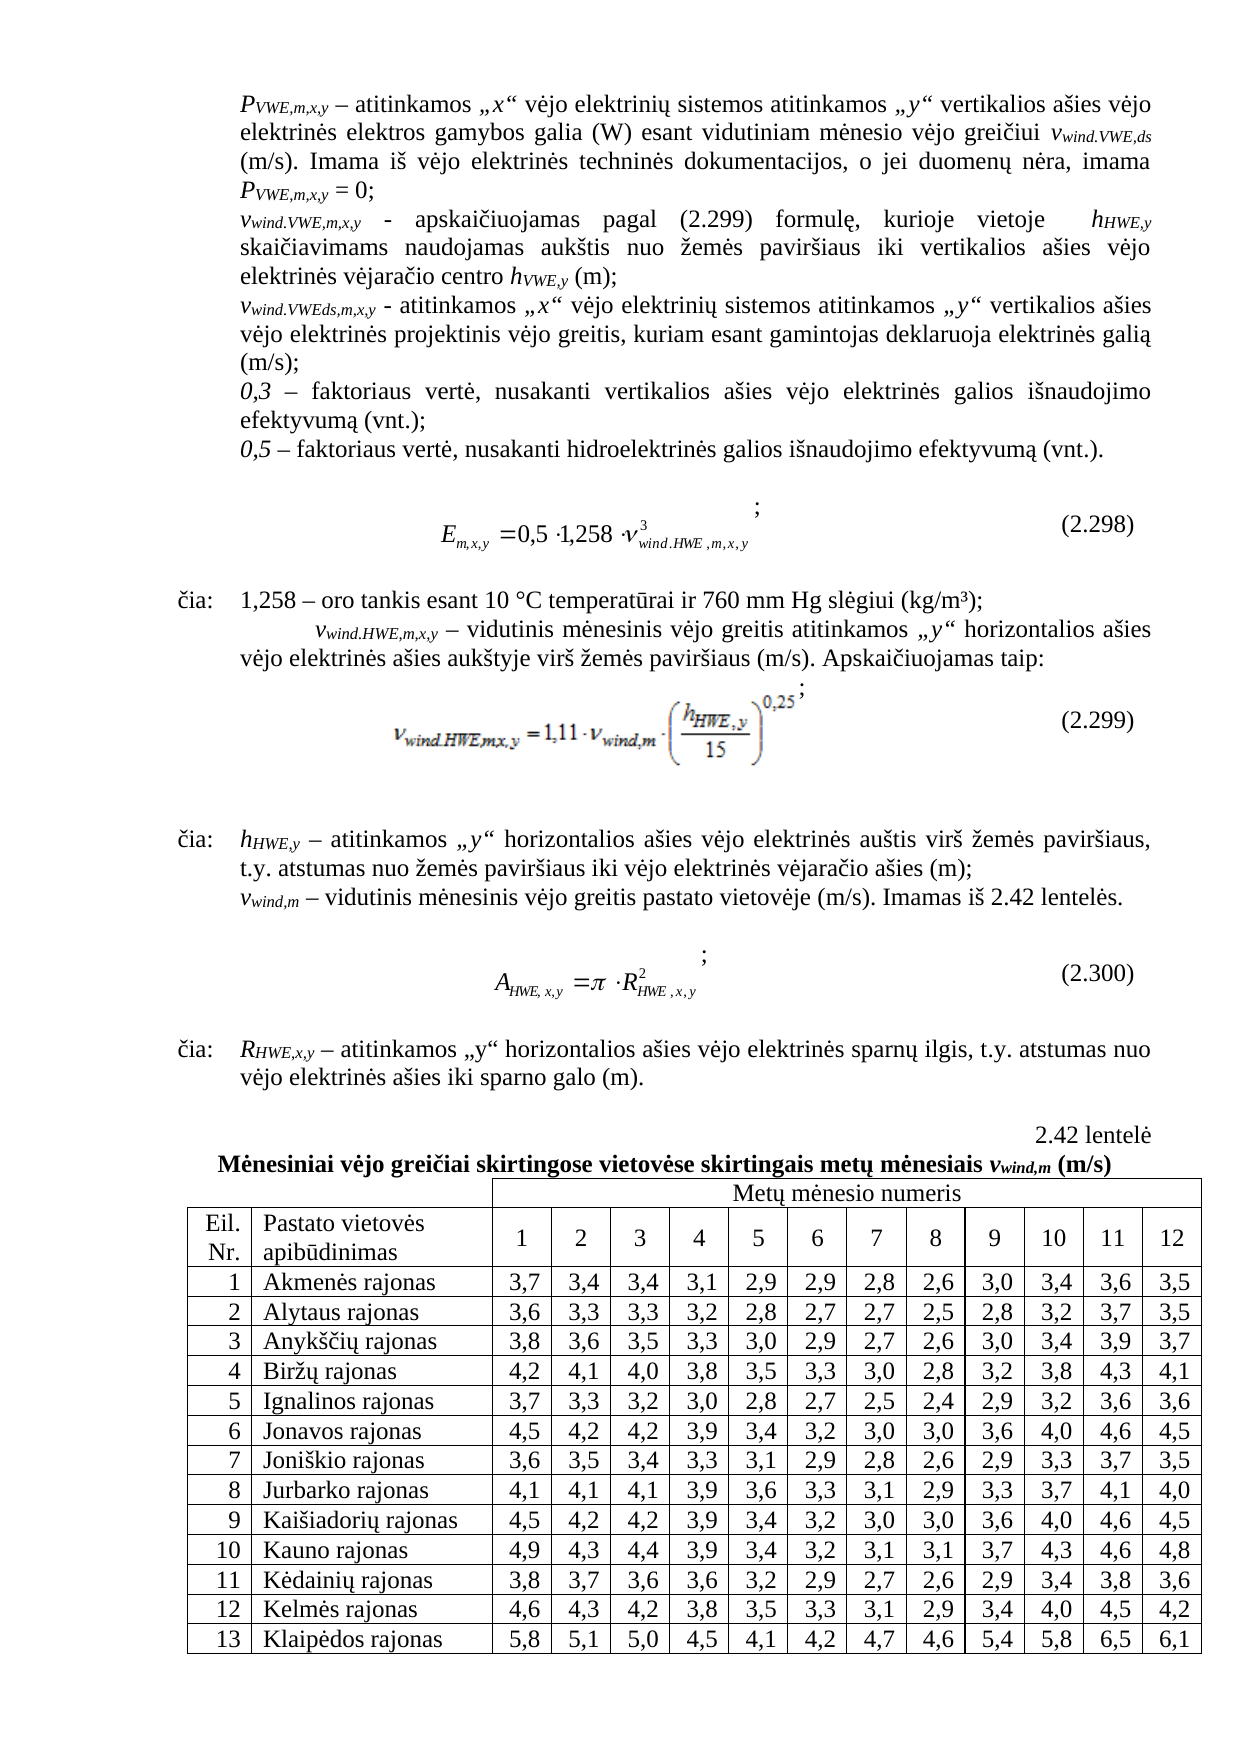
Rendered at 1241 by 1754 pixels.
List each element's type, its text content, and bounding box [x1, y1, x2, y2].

table_cell 3,3 [788, 1356, 846, 1385]
table_cell 3,6 [1143, 1565, 1201, 1593]
table_cell 9 [966, 1208, 1024, 1266]
table_cell 12 [188, 1595, 251, 1623]
table_cell 12 [1143, 1208, 1201, 1266]
table_cell 3,3 [552, 1297, 610, 1325]
table_cell 2 [552, 1208, 610, 1266]
table_cell 3,3 [788, 1475, 846, 1504]
table_cell 5,8 [1025, 1624, 1083, 1653]
table_cell 2,9 [729, 1267, 787, 1296]
table_cell Anykščių rajonas [252, 1326, 492, 1355]
table_cell 4,5 [1143, 1505, 1201, 1534]
table_cell 3,1 [670, 1267, 728, 1296]
table_cell 3,9 [670, 1475, 728, 1504]
table_cell 3 [188, 1326, 251, 1355]
table_cell 4,6 [1084, 1416, 1142, 1444]
table_cell 3,0 [729, 1326, 787, 1355]
table_cell 3,4 [611, 1267, 669, 1296]
table_cell 3,6 [729, 1475, 787, 1504]
table_cell 3,8 [1084, 1565, 1142, 1593]
table_cell 4,0 [611, 1356, 669, 1385]
table_cell 3,4 [1025, 1267, 1083, 1296]
table_cell Klaipėdos rajonas [252, 1624, 492, 1653]
table_cell 8 [907, 1208, 964, 1266]
table_cell 3,9 [670, 1416, 728, 1444]
table_cell Joniškio rajonas [252, 1446, 492, 1474]
table_cell 4,6 [907, 1624, 964, 1653]
table_cell 3,7 [966, 1535, 1024, 1564]
table_cell 3,0 [670, 1386, 728, 1415]
table_cell 3,4 [729, 1535, 787, 1564]
table_cell Biržų rajonas [252, 1356, 492, 1385]
table_cell 3,5 [1143, 1267, 1201, 1296]
table_cell 2,9 [788, 1267, 846, 1296]
table_cell 3,1 [847, 1535, 906, 1564]
table_cell 4,3 [552, 1535, 610, 1564]
text 2.42 lentelė [252, 1120, 1151, 1149]
table_cell 3,6 [552, 1326, 610, 1355]
table_cell 3,4 [611, 1446, 669, 1474]
table_cell Pastato vietovės apibūdinimas [252, 1208, 492, 1266]
table_cell 3,6 [670, 1565, 728, 1593]
table_cell 4,1 [552, 1475, 610, 1504]
table_header ; [177, 939, 1020, 1005]
table_header (2.300) [1020, 939, 1151, 1005]
table_cell 3,5 [552, 1446, 610, 1474]
table_cell 3 [611, 1208, 669, 1266]
table_cell Jonavos rajonas [252, 1416, 492, 1444]
table_cell 3,1 [729, 1446, 787, 1474]
table_cell 4,5 [1084, 1595, 1142, 1623]
table_cell 6,1 [1143, 1624, 1201, 1653]
table_cell 2,6 [907, 1446, 964, 1474]
table_cell 3,4 [1025, 1326, 1083, 1355]
table_cell 4,5 [670, 1624, 728, 1653]
table_cell 3,7 [1025, 1475, 1083, 1504]
table_cell 3,7 [1084, 1297, 1142, 1325]
table_cell 2,9 [788, 1326, 846, 1355]
text PVWE,m,x,y – atitinkamos „x“ vėjo elektrinių sistemos atitinkamos „y“ vertikalios ašies vėjo elektrinės elektros gamybos galia (W) esant vidutiniam mėnesio vėjo greičiui νwind.VWE,ds (m/s). Imama iš vėjo elektrinės techninės dokumentacijos, o jei duomenų nėra, imama PVWE,m,x,y = 0; [240, 89, 1151, 204]
table_cell 4,7 [847, 1624, 906, 1653]
table_cell 13 [188, 1624, 251, 1653]
table_cell 7 [188, 1446, 251, 1474]
table_cell 1 [188, 1267, 251, 1296]
table_cell 5 [188, 1386, 251, 1415]
table_header [188, 1178, 252, 1207]
table_cell 7 [847, 1208, 906, 1266]
table_header ; [177, 491, 1020, 557]
table_cell 3,6 [1143, 1386, 1201, 1415]
table_cell 4,9 [493, 1535, 551, 1564]
table_cell 5,0 [611, 1624, 669, 1653]
table_cell 3,7 [1084, 1446, 1142, 1474]
table_cell 4,3 [1025, 1535, 1083, 1564]
table_cell 3,2 [1025, 1386, 1083, 1415]
table_cell 4,1 [611, 1475, 669, 1504]
table_cell 2,9 [907, 1595, 964, 1623]
table_cell 2,9 [788, 1446, 846, 1474]
table_cell 2,6 [907, 1267, 964, 1296]
table_header Metų mėnesio numeris [493, 1179, 1201, 1207]
table_cell 3,8 [493, 1565, 551, 1593]
table_cell Kauno rajonas [252, 1535, 492, 1564]
table_cell Kaišiadorių rajonas [252, 1505, 492, 1534]
table_cell 3,3 [611, 1297, 669, 1325]
table_cell 3,1 [907, 1535, 964, 1564]
table_cell 4,0 [1143, 1475, 1201, 1504]
table_cell 3,6 [966, 1505, 1024, 1534]
table_cell 3,4 [552, 1267, 610, 1296]
table_cell 2,8 [907, 1356, 964, 1385]
table_cell 4,2 [552, 1416, 610, 1444]
table_cell 4,2 [611, 1416, 669, 1444]
table_cell 4,5 [493, 1416, 551, 1444]
table_cell Eil. Nr. [188, 1208, 251, 1266]
table_header ; [177, 672, 1020, 767]
table_cell 4,3 [1084, 1356, 1142, 1385]
table_cell 3,0 [847, 1505, 906, 1534]
table_cell 2,9 [966, 1446, 1024, 1474]
table_cell 4 [188, 1356, 251, 1385]
table_cell 3,2 [966, 1356, 1024, 1385]
table_cell 3,3 [1025, 1446, 1083, 1474]
table_cell 3,2 [788, 1416, 846, 1444]
table_cell 4,2 [552, 1505, 610, 1534]
table_cell 3,5 [729, 1356, 787, 1385]
table_cell 2,8 [847, 1267, 906, 1296]
table_cell 4 [670, 1208, 728, 1266]
text νwind.VWEds,m,x,y - atitinkamos „x“ vėjo elektrinių sistemos atitinkamos „y“ vertikalios ašies vėjo elektrinės projektinis vėjo greitis, kuriam esant gamintojas deklaruoja elektrinės galią (m/s); [240, 290, 1151, 376]
table_cell Jurbarko rajonas [252, 1475, 492, 1504]
table_cell 3,0 [907, 1505, 964, 1534]
table_cell 3,2 [670, 1297, 728, 1325]
table_cell 3,9 [670, 1505, 728, 1534]
table_cell 3,5 [1143, 1297, 1201, 1325]
text čia: hHWE,y – atitinkamos „y“ horizontalios ašies vėjo elektrinės auštis virš žemės paviršiaus, t.y. atstumas nuo žemės paviršiaus iki vėjo elektrinės vėjaračio ašies (m); [177, 824, 1151, 882]
table_cell 3,5 [611, 1326, 669, 1355]
table_cell 2,9 [907, 1475, 964, 1504]
table_cell 4,1 [1084, 1475, 1142, 1504]
table_cell 3,4 [1025, 1565, 1083, 1593]
table_cell 2,7 [847, 1326, 906, 1355]
table_cell 4,1 [1143, 1356, 1201, 1385]
text 0,3 – faktoriaus vertė, nusakanti vertikalios ašies vėjo elektrinės galios išnaudojimo efektyvumą (vnt.); [240, 376, 1151, 434]
table_cell 3,3 [966, 1475, 1024, 1504]
table_cell 2,8 [966, 1297, 1024, 1325]
table_cell 2,4 [907, 1386, 964, 1415]
table_cell 9 [188, 1505, 251, 1534]
table_cell 3,7 [493, 1386, 551, 1415]
table_cell 1 [493, 1208, 551, 1266]
table_cell 8 [188, 1475, 251, 1504]
table_cell 10 [188, 1535, 251, 1564]
table_cell 3,0 [847, 1356, 906, 1385]
table_cell 2,8 [729, 1386, 787, 1415]
table_cell 6 [788, 1208, 846, 1266]
table_cell 4,1 [729, 1624, 787, 1653]
table_cell 2,7 [788, 1386, 846, 1415]
table_cell 3,6 [493, 1297, 551, 1325]
table_cell 2,6 [907, 1565, 964, 1593]
table_cell Akmenės rajonas [252, 1267, 492, 1296]
table_cell 3,2 [1025, 1297, 1083, 1325]
table_cell 5,4 [966, 1624, 1024, 1653]
table_cell 3,8 [1025, 1356, 1083, 1385]
table_header (2.299) [1020, 672, 1151, 767]
table_cell 5 [729, 1208, 787, 1266]
table_header [252, 1178, 492, 1207]
table_cell 2,6 [907, 1326, 964, 1355]
table_cell 4,5 [1143, 1416, 1201, 1444]
table_cell 4,6 [493, 1595, 551, 1623]
table_cell 3,4 [729, 1416, 787, 1444]
text čia: 1,258 – oro tankis esant 10 °C temperatūrai ir 760 mm Hg slėgiui (kg/m³); [177, 585, 1151, 614]
table_cell 4,1 [493, 1475, 551, 1504]
table_cell 4,8 [1143, 1535, 1201, 1564]
table_cell 3,8 [493, 1326, 551, 1355]
table_cell 3,1 [847, 1595, 906, 1623]
table_cell 3,3 [670, 1446, 728, 1474]
table_cell 3,3 [670, 1326, 728, 1355]
table_cell 4,0 [1025, 1595, 1083, 1623]
table_cell 6 [188, 1416, 251, 1444]
table_cell 2,5 [847, 1386, 906, 1415]
table_cell 2,7 [847, 1565, 906, 1593]
table_cell 3,0 [966, 1326, 1024, 1355]
table_cell 6,5 [1084, 1624, 1142, 1653]
table_cell 3,7 [552, 1565, 610, 1593]
table_cell 2,9 [966, 1386, 1024, 1415]
text νwind.HWE,m,x,y – vidutinis mėnesinis vėjo greitis atitinkamos „y“ horizontalios ašies vėjo elektrinės ašies aukštyje virš žemės paviršiaus (m/s). Apskaičiuojamas taip: [240, 614, 1151, 672]
table_cell 3,2 [611, 1386, 669, 1415]
table_cell 3,5 [1143, 1446, 1201, 1474]
table_cell 3,6 [611, 1565, 669, 1593]
text νwind,m – vidutinis mėnesinis vėjo greitis pastato vietovėje (m/s). Imamas iš 2.42 lentelės. [240, 882, 1151, 911]
table_cell 4,3 [552, 1595, 610, 1623]
table_cell 4,4 [611, 1535, 669, 1564]
table_cell 5,8 [493, 1624, 551, 1653]
table_cell 4,6 [1084, 1535, 1142, 1564]
table_header (2.298) [1020, 491, 1151, 557]
table_cell 11 [188, 1565, 251, 1593]
table_cell Alytaus rajonas [252, 1297, 492, 1325]
table_cell 4,5 [493, 1505, 551, 1534]
table_cell 3,0 [847, 1416, 906, 1444]
table_cell 3,8 [670, 1595, 728, 1623]
text čia: RHWE,x,y – atitinkamos „y“ horizontalios ašies vėjo elektrinės sparnų ilgis, t.y. atstumas nuo vėjo elektrinės ašies iki sparno galo (m). [177, 1034, 1151, 1091]
table_cell 3,6 [966, 1416, 1024, 1444]
table_cell 2 [188, 1297, 251, 1325]
table_cell 4,0 [1025, 1505, 1083, 1534]
table_cell 2,5 [907, 1297, 964, 1325]
table_cell 10 [1025, 1208, 1083, 1266]
table_cell 3,2 [788, 1505, 846, 1534]
table_cell 3,1 [847, 1475, 906, 1504]
table_cell 3,6 [1084, 1386, 1142, 1415]
table_cell 2,8 [729, 1297, 787, 1325]
text 0,5 – faktoriaus vertė, nusakanti hidroelektrinės galios išnaudojimo efektyvumą (vnt.). [240, 434, 1151, 462]
table_cell 4,2 [611, 1505, 669, 1534]
table_cell 3,4 [966, 1595, 1024, 1623]
table_cell 4,2 [1143, 1595, 1201, 1623]
table_cell 4,1 [552, 1356, 610, 1385]
table_cell 2,9 [788, 1565, 846, 1593]
table_cell 4,0 [1025, 1416, 1083, 1444]
table_cell 3,2 [729, 1565, 787, 1593]
table_cell 3,0 [966, 1267, 1024, 1296]
table_cell 2,9 [966, 1565, 1024, 1593]
table_cell 3,2 [788, 1535, 846, 1564]
table_cell 3,6 [1084, 1267, 1142, 1296]
table_cell 3,0 [907, 1416, 964, 1444]
table_cell Kėdainių rajonas [252, 1565, 492, 1593]
table_cell 3,4 [729, 1505, 787, 1534]
table_cell 3,7 [493, 1267, 551, 1296]
table_cell 4,6 [1084, 1505, 1142, 1534]
table_cell 3,3 [552, 1386, 610, 1415]
table_cell 4,2 [493, 1356, 551, 1385]
table_cell 2,7 [788, 1297, 846, 1325]
table_cell 3,7 [1143, 1326, 1201, 1355]
table_cell 3,3 [788, 1595, 846, 1623]
table_cell 3,9 [670, 1535, 728, 1564]
text Mėnesiniai vėjo greičiai skirtingose vietovėse skirtingais metų mėnesiais νwind,m (m/s) [177, 1149, 1151, 1177]
table_cell 4,2 [788, 1624, 846, 1653]
table_cell Ignalinos rajonas [252, 1386, 492, 1415]
table_cell 3,6 [493, 1446, 551, 1474]
table_cell 3,8 [670, 1356, 728, 1385]
table_cell 11 [1084, 1208, 1142, 1266]
table_cell 2,7 [847, 1297, 906, 1325]
table_cell 3,9 [1084, 1326, 1142, 1355]
table_cell Kelmės rajonas [252, 1595, 492, 1623]
table_cell 4,2 [611, 1595, 669, 1623]
table_cell 5,1 [552, 1624, 610, 1653]
table_cell 3,5 [729, 1595, 787, 1623]
text νwind.VWE,m,x,y - apskaičiuojamas pagal (2.299) formulę, kurioje vietoje hHWE,y skaičiavimams naudojamas aukštis nuo žemės paviršiaus iki vertikalios ašies vėjo elektrinės vėjaračio centro hVWE,y (m); [240, 204, 1151, 290]
table_cell 2,8 [847, 1446, 906, 1474]
